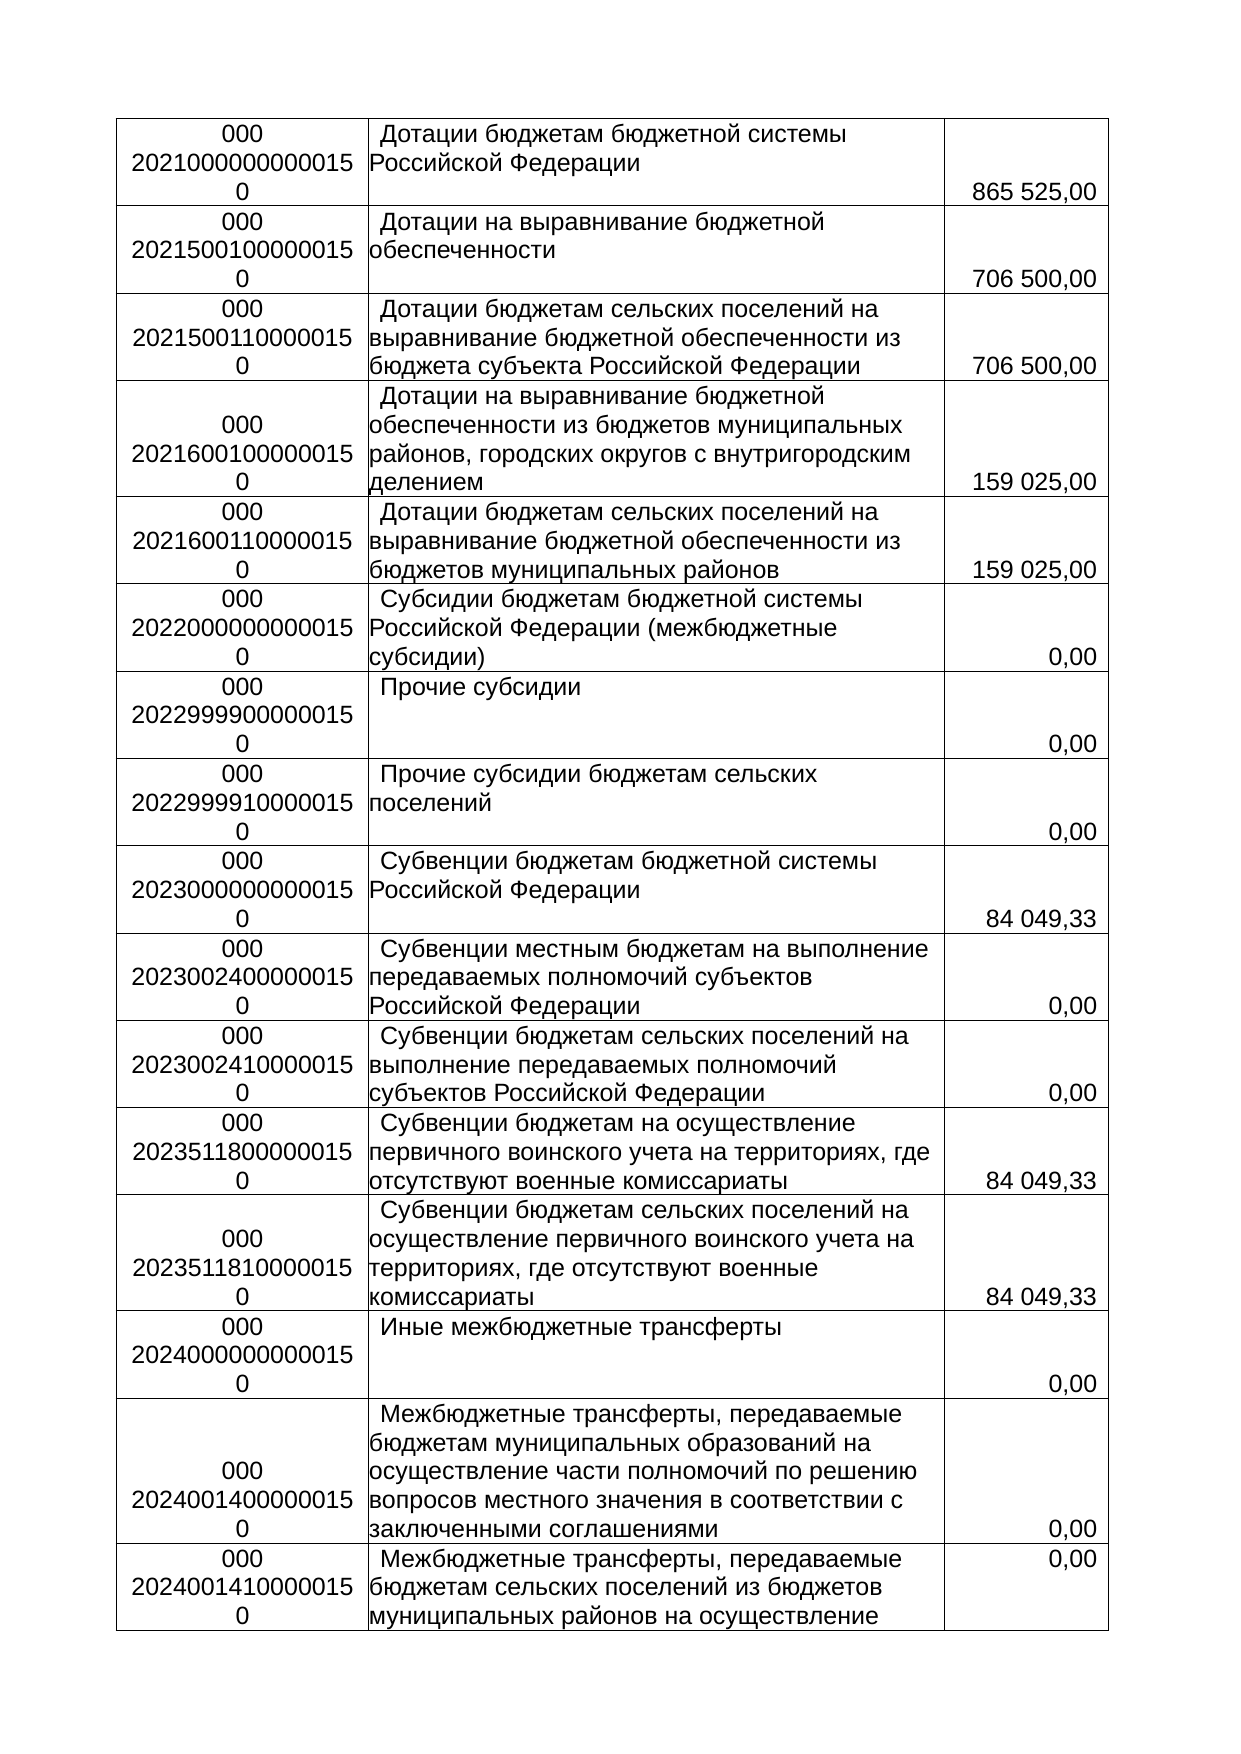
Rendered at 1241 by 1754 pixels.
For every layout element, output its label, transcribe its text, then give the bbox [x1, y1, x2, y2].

table_cell 000 20215001100000150 [117, 294, 368, 380]
table_cell Межбюджетные трансферты, передаваемые бюджетам сельских поселений из бюджетов муниципальных районов на осуществление [369, 1544, 944, 1630]
table_cell 000 20240014000000150 [117, 1399, 368, 1542]
table_cell 0,00 [945, 759, 1108, 845]
table_cell Дотации бюджетам бюджетной системы Российской Федерации [369, 119, 944, 205]
table_cell 159 025,00 [945, 381, 1108, 496]
table_cell Субвенции местным бюджетам на выполнение передаваемых полномочий субъектов Российской Федерации [369, 934, 944, 1020]
table_cell 000 20229999100000150 [117, 759, 368, 845]
table_cell 706 500,00 [945, 294, 1108, 380]
table_cell 000 20235118000000150 [117, 1108, 368, 1194]
table_cell 159 025,00 [945, 497, 1108, 583]
table_cell 84 049,33 [945, 1108, 1108, 1194]
table_cell Межбюджетные трансферты, передаваемые бюджетам муниципальных образований на осуществление части полномочий по решению вопросов местного значения в соответствии с заключенными соглашениями [369, 1399, 944, 1542]
table_cell 000 20240000000000150 [117, 1311, 368, 1398]
table_cell Иные межбюджетные трансферты [369, 1311, 944, 1398]
table_cell Дотации на выравнивание бюджетной обеспеченности из бюджетов муниципальных районов, городских округов с внутригородским делением [369, 381, 944, 496]
table_cell 0,00 [945, 1399, 1108, 1542]
table_cell Дотации бюджетам сельских поселений на выравнивание бюджетной обеспеченности из бюджетов муниципальных районов [369, 497, 944, 583]
table_cell 84 049,33 [945, 846, 1108, 932]
table_cell Субвенции бюджетам на осуществление первичного воинского учета на территориях, где отсутствуют военные комиссариаты [369, 1108, 944, 1194]
table_cell 000 20210000000000150 [117, 119, 368, 205]
table_cell 0,00 [945, 934, 1108, 1020]
table_cell Субвенции бюджетам сельских поселений на выполнение передаваемых полномочий субъектов Российской Федерации [369, 1021, 944, 1107]
table_cell 000 20230000000000150 [117, 846, 368, 932]
table_cell Субвенции бюджетам сельских поселений на осуществление первичного воинского учета на территориях, где отсутствуют военные комиссариаты [369, 1195, 944, 1310]
table_cell 865 525,00 [945, 119, 1108, 205]
table_cell 000 20230024000000150 [117, 934, 368, 1020]
table_cell 706 500,00 [945, 206, 1108, 293]
table_cell 000 20235118100000150 [117, 1195, 368, 1310]
table_cell 000 20220000000000150 [117, 584, 368, 671]
table_cell 000 20216001000000150 [117, 381, 368, 496]
table_cell 84 049,33 [945, 1195, 1108, 1310]
table_cell Субвенции бюджетам бюджетной системы Российской Федерации [369, 846, 944, 932]
table_cell Дотации бюджетам сельских поселений на выравнивание бюджетной обеспеченности из бюджета субъекта Российской Федерации [369, 294, 944, 380]
table_cell 0,00 [945, 584, 1108, 671]
table_cell 000 20215001000000150 [117, 206, 368, 293]
table_cell 000 20230024100000150 [117, 1021, 368, 1107]
table_cell 000 20240014100000150 [117, 1544, 368, 1630]
table_cell 0,00 [945, 1021, 1108, 1107]
table_cell 000 20216001100000150 [117, 497, 368, 583]
table_cell Дотации на выравнивание бюджетной обеспеченности [369, 206, 944, 293]
table_cell 0,00 [945, 1544, 1108, 1630]
table_cell Субсидии бюджетам бюджетной системы Российской Федерации (межбюджетные субсидии) [369, 584, 944, 671]
table_cell 0,00 [945, 672, 1108, 758]
table_cell 000 20229999000000150 [117, 672, 368, 758]
table_cell Прочие субсидии [369, 672, 944, 758]
table_cell Прочие субсидии бюджетам сельских поселений [369, 759, 944, 845]
table_cell 0,00 [945, 1311, 1108, 1398]
